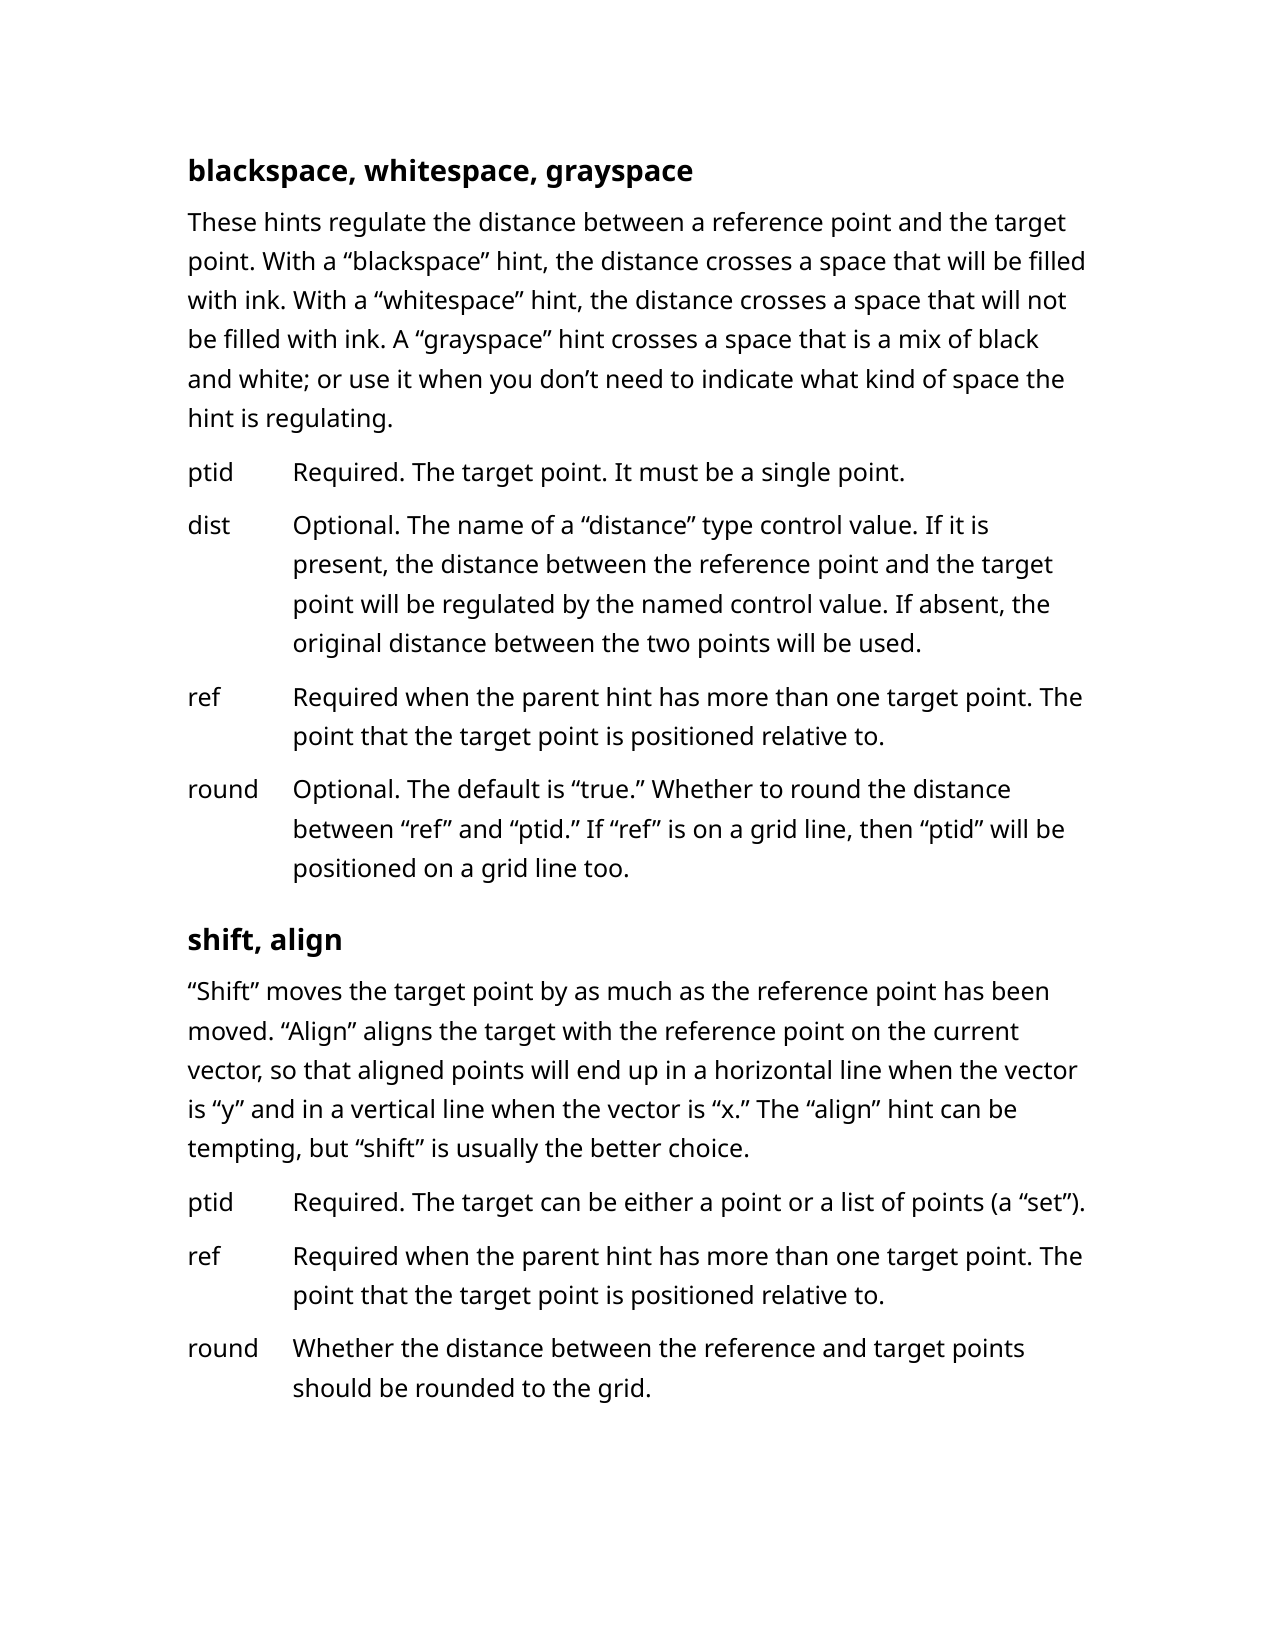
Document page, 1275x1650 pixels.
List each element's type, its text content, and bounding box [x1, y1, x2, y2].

text ref Required when the parent hint has more than one target point. The point that the target point is positioned relative to. [187, 1238, 1087, 1311]
text dist Optional. The name of a “distance” type control value. If it is present, the distance between the reference point and the target point will be regulated by the named control value. If absent, the original distance between the two points will be used. [187, 508, 1087, 659]
text round Whether the distance between the reference and target points should be rounded to the grid. [187, 1331, 1087, 1404]
text ref Required when the parent hint has more than one target point. The point that the target point is positioned relative to. [187, 679, 1087, 752]
text ptid Required. The target can be either a point or a list of points (a “set”). [187, 1184, 1087, 1218]
subtitle blackspace, whitespace, grayspace [187, 150, 1087, 190]
text These hints regulate the distance between a reference point and the target point. With a “blackspace” hint, the distance crosses a space that will be filled with ink. With a “whitespace” hint, the distance crosses a space that will not be filled with ink. A “grayspace” hint crosses a space that is a mix of black and white; or use it when you don’t need to indicate what kind of space the hint is regulating. [187, 205, 1087, 434]
text ptid Required. The target point. It must be a single point. [187, 454, 1087, 488]
text “Shift” moves the target point by as much as the reference point has been moved. “Align” aligns the target with the reference point on the current vector, so that aligned points will end up in a horizontal line when the vector is “y” and in a vertical line when the vector is “x.” The “align” hint can be tempting, but “shift” is usually the better choice. [187, 974, 1087, 1165]
text round Optional. The default is “true.” Whether to round the distance between “ref” and “ptid.” If “ref” is on a grid line, then “ptid” will be positioned on a grid line too. [187, 772, 1087, 884]
subtitle shift, align [187, 919, 1087, 959]
